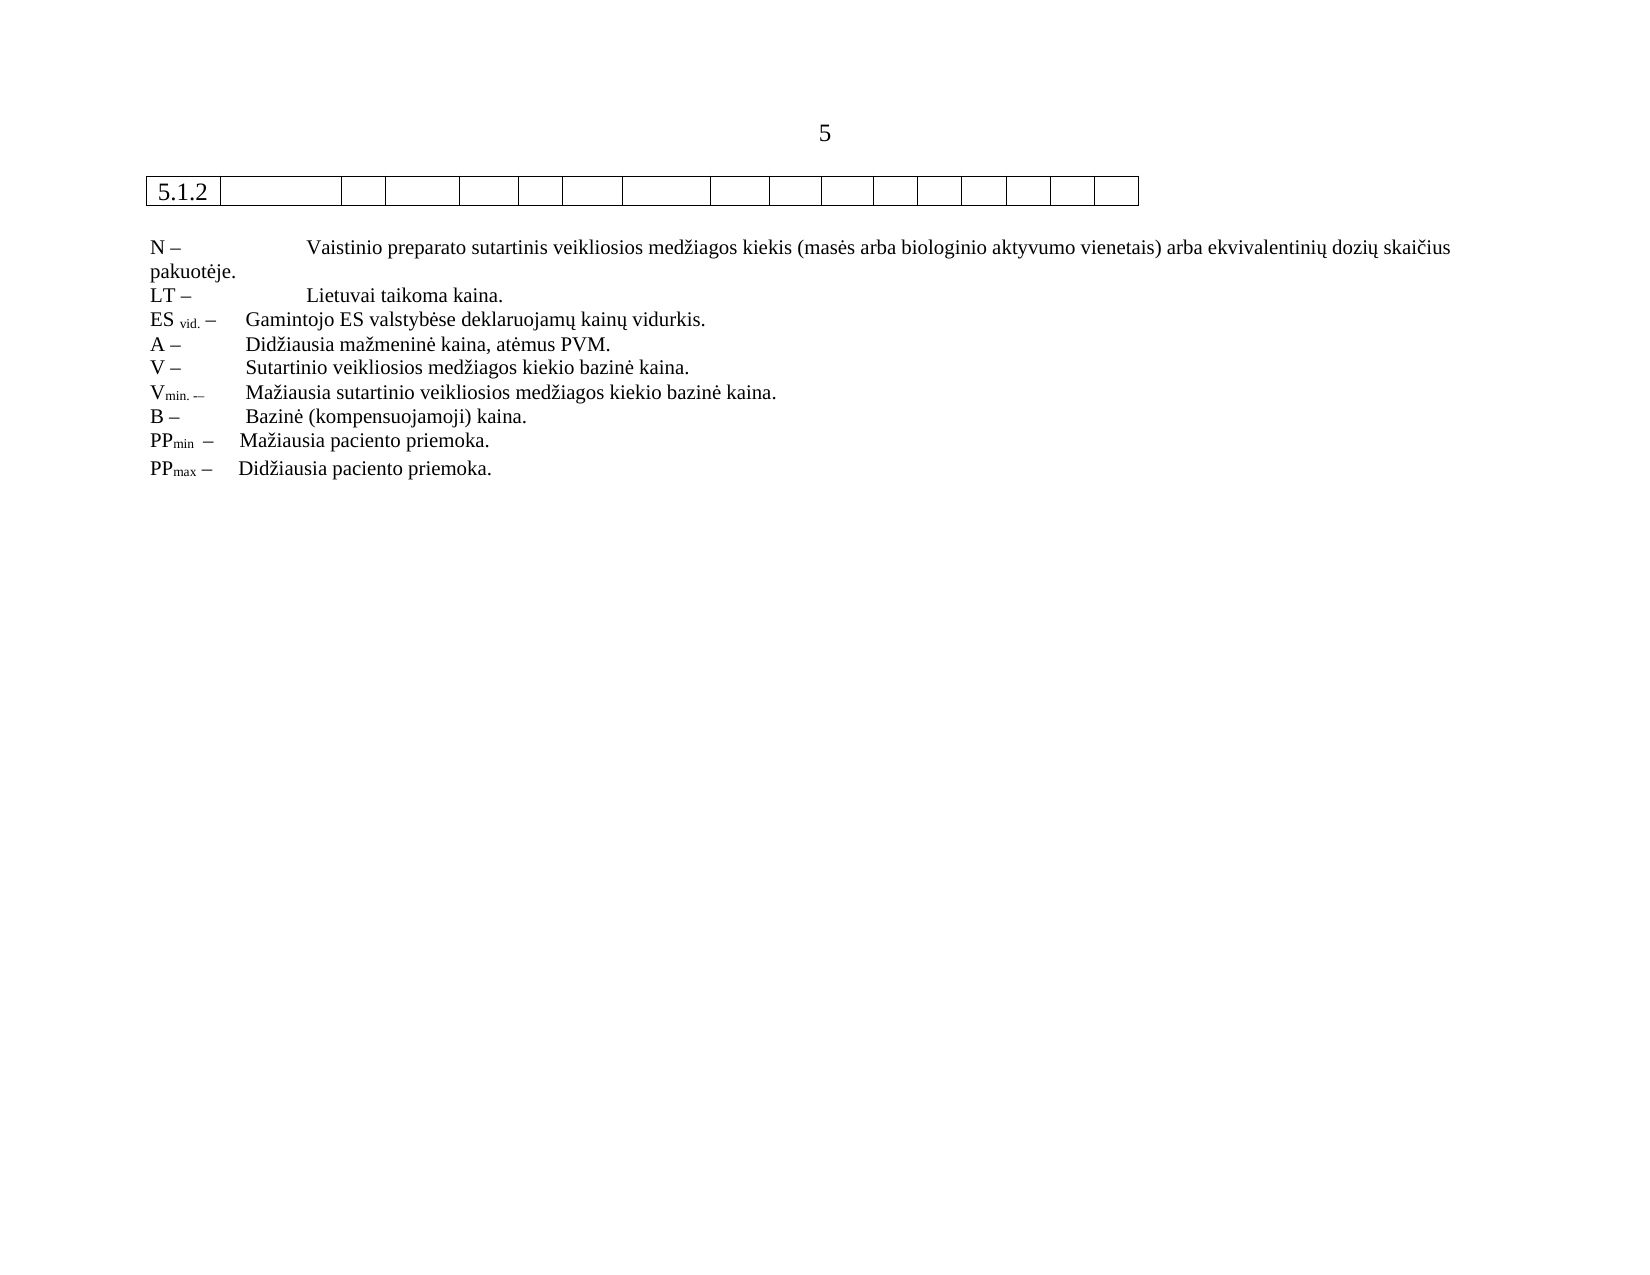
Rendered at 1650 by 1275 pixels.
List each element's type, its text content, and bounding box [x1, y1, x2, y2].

table_cell [342, 177, 385, 205]
text N – Vaistinio preparato sutartinis veikliosios medžiagos kiekis (masės arba biologinio aktyvumo vienetais) arba ekvivalentinių dozių skaičius pakuotėje. [150, 235, 1500, 283]
table_cell [221, 177, 341, 205]
text LT – Lietuvai taikoma kaina. [150, 283, 1500, 307]
table_cell [1007, 177, 1050, 205]
text Vmin. -– Mažiausia sutartinio veikliosios medžiagos kiekio bazinė kaina. [150, 379, 1500, 404]
text ES vid. – Gamintojo ES valstybėse deklaruojamų kainų vidurkis. [150, 307, 1500, 331]
table_cell [962, 177, 1006, 205]
table_cell [874, 177, 917, 205]
table_cell [563, 177, 622, 205]
table_cell [770, 177, 821, 205]
table_cell [623, 177, 710, 205]
table_cell [711, 177, 769, 205]
table_cell 5.1.2 [147, 177, 220, 205]
table_cell [822, 177, 873, 205]
table_cell [1051, 177, 1094, 205]
text PPmax – Didžiausia paciento priemoka. [150, 452, 1500, 481]
table_cell [460, 177, 518, 205]
table_cell [1095, 177, 1138, 205]
text A – Didžiausia mažmeninė kaina, atėmus PVM. [150, 331, 1500, 356]
text B – Bazinė (kompensuojamoji) kaina. [150, 404, 1500, 428]
text PPmin – Mažiausia paciento priemoka. [150, 428, 1500, 452]
table_cell [918, 177, 961, 205]
table_cell [386, 177, 459, 205]
text V – Sutartinio veikliosios medžiagos kiekio bazinė kaina. [150, 356, 1500, 379]
table_cell [519, 177, 562, 205]
